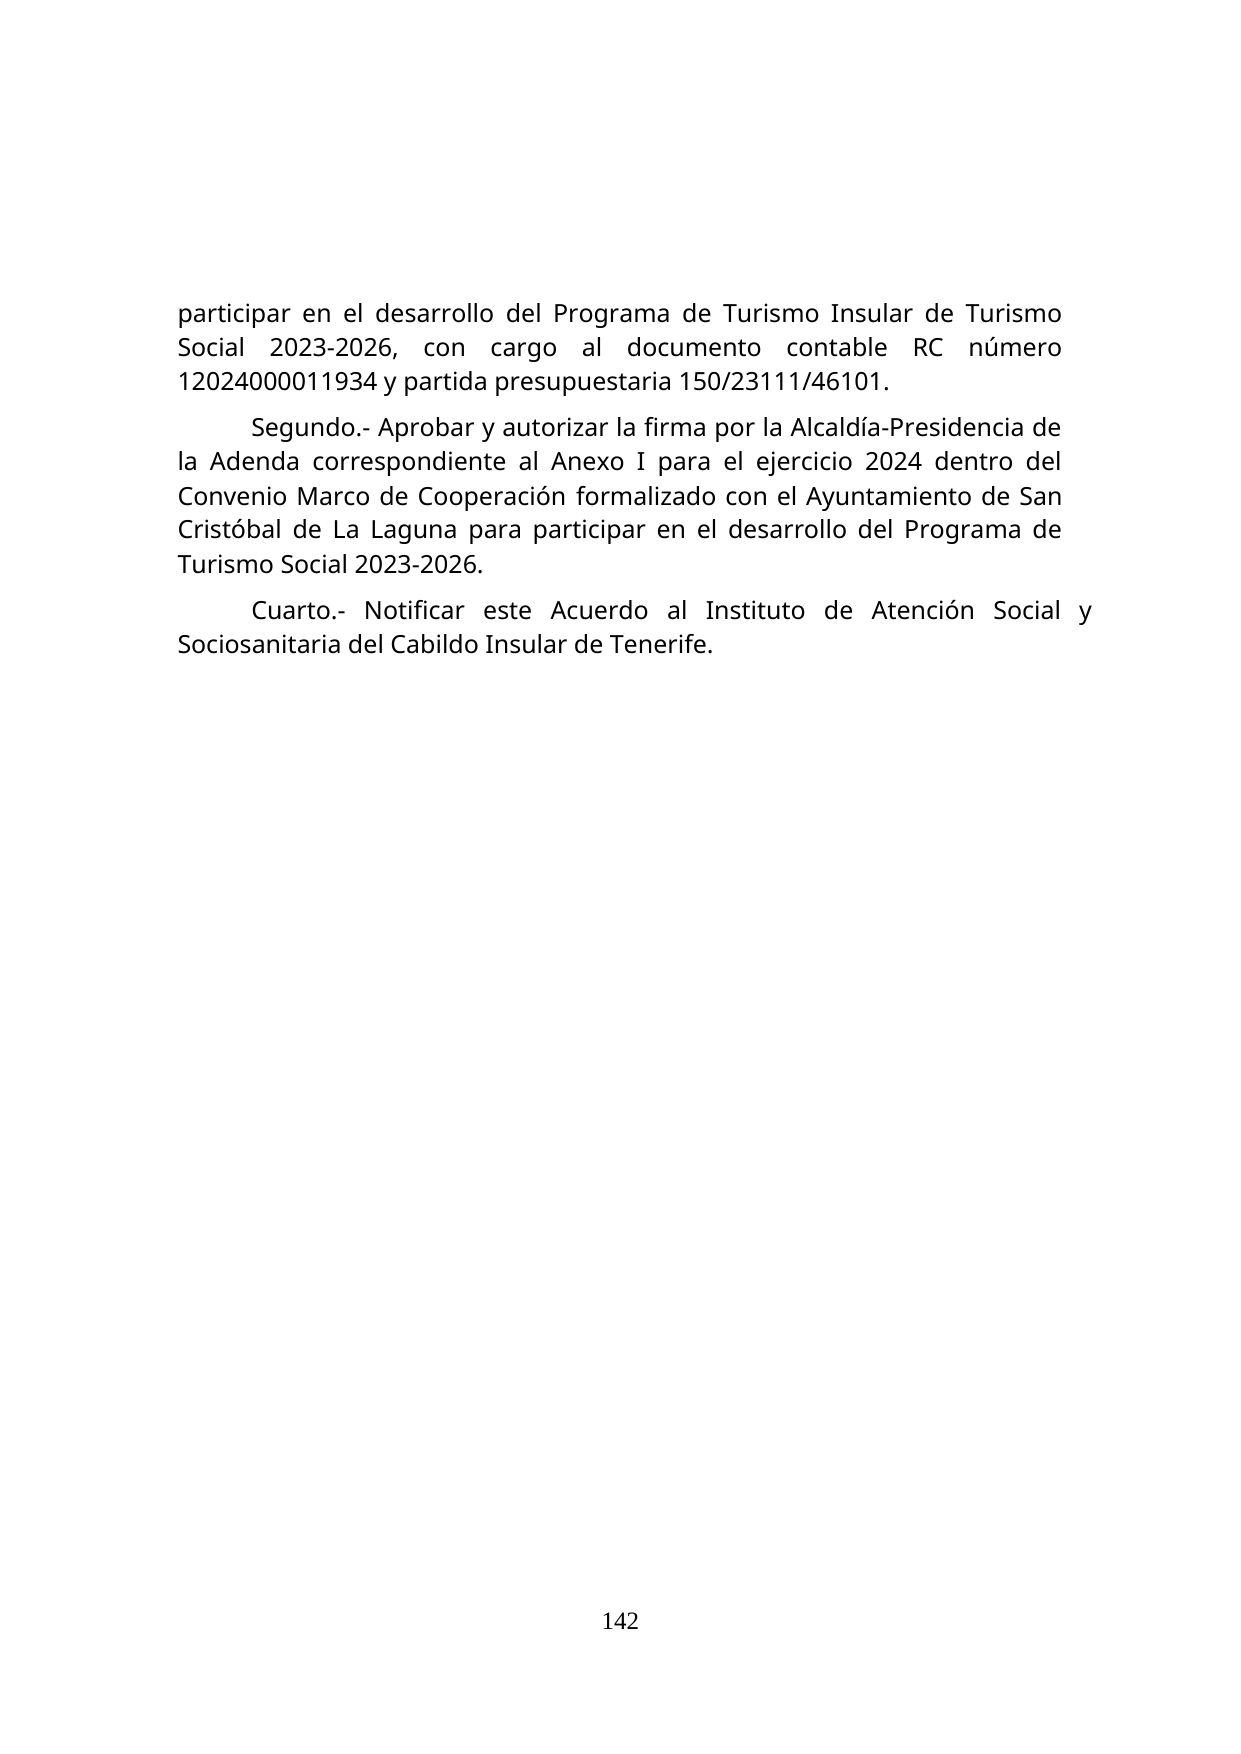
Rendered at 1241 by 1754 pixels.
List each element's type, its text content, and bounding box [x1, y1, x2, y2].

text Segundo.- Aprobar y autorizar la firma por la Alcaldía-Presidencia de la Adenda correspondiente al Anexo I para el ejercicio 2024 dentro del Convenio Marco de Cooperación formalizado con el Ayuntamiento de San Cristóbal de La Laguna para participar en el desarrollo del Programa de Turismo Social 2023-2026. [177, 410, 1063, 580]
text participar en el desarrollo del Programa de Turismo Insular de Turismo Social 2023-2026, con cargo al documento contable RC número 12024000011934 y partida presupuestaria 150/23111/46101. [177, 295, 1063, 397]
text Cuarto.- Notificar este Acuerdo al Instituto de Atención Social y Sociosanitaria del Cabildo Insular de Tenerife. [177, 593, 1093, 661]
